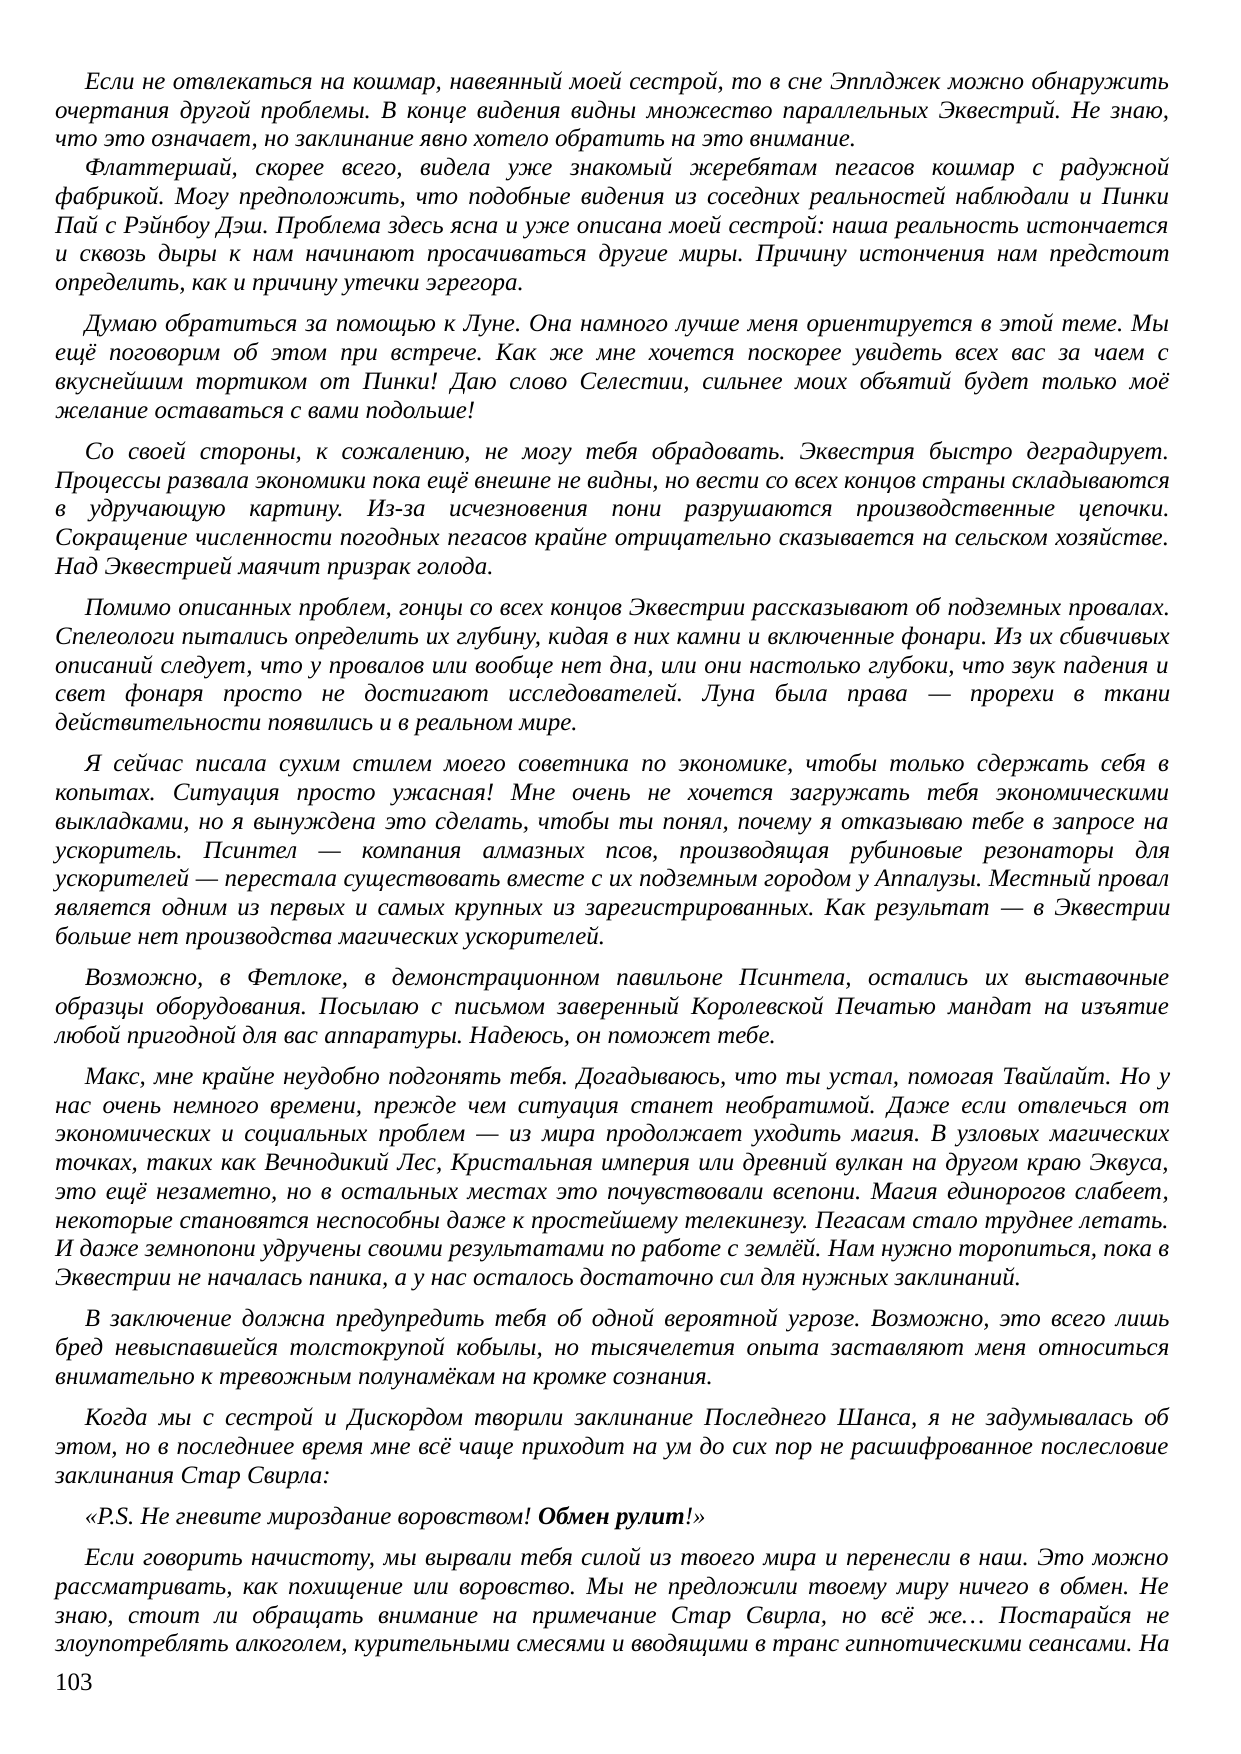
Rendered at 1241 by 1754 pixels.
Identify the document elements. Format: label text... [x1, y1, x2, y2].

text Когда мы с сестрой и Дискордом творили заклинание Последнего Шанса, я не задумывалась об этом, но в последниее время мне всё чаще приходит на ум до сих пор не расшифрованное послесловие заклинания Стар Свирла: [55, 1402, 1173, 1488]
text Думаю обратиться за помощью к Луне. Она намного лучше меня ориентируется в этой теме. Мы ещё поговорим об этом при встрече. Как же мне хочется поскорее увидеть всех вас за чаем с вкуснейшим тортиком от Пинки! Даю слово Селестии, сильнее моих объятий будет только моё желание оставаться с вами подольше! [55, 308, 1173, 423]
text Макс, мне крайне неудобно подгонять тебя. Догадываюсь, что ты устал, помогая Твайлайт. Но у нас очень немного времени, прежде чем ситуация станет необратимой. Даже если отвлечься от экономических и социальных проблем — из мира продолжает уходить магия. В узловых магических точках, таких как Вечнодикий Лес, Кристальная империя или древний вулкан на другом краю Эквуса, это ещё незаметно, но в остальных местах это почувствовали всепони. Магия единорогов слабеет, некоторые становятся неспособны даже к простейшему телекинезу. Пегасам стало труднее летать. И даже земнопони удручены своими результатами по работе с землёй. Нам нужно торопиться, пока в Эквестрии не началась паника, а у нас осталось достаточно сил для нужных заклинаний. [55, 1061, 1173, 1291]
text Со своей стороны, к сожалению, не могу тебя обрадовать. Эквестрия быстро деградирует. Процессы развала экономики пока ещё внешне не видны, но вести со всех концов страны складываются в удручающую картину. Из-за исчезновения пони разрушаются производственные цепочки. Сокращение численности погодных пегасов крайне отрицательно сказывается на сельском хозяйстве. Над Эквестрией маячит призрак голода. [55, 436, 1173, 580]
text Я сейчас писала сухим стилем моего советника по экономике, чтобы только сдержать себя в копытах. Ситуация просто ужасная! Мне очень не хочется загружать тебя экономическими выкладками, но я вынуждена это сделать, чтобы ты понял, почему я отказываю тебе в запросе на ускоритель. Псинтел — компания алмазных псов, производящая рубиновые резонаторы для ускорителей — перестала существовать вместе с их подземным городом у Аппалузы. Местный провал является одним из первых и самых крупных из зарегистрированных. Как результат — в Эквестрии больше нет производства магических ускорителей. [55, 748, 1173, 950]
text Флаттершай, скорее всего, видела уже знакомый жеребятам пегасов кошмар с радужной фабрикой. Могу предположить, что подобные видения из соседних реальностей наблюдали и Пинки Пай с Рэйнбоу Дэш. Проблема здесь ясна и уже описана моей сестрой: наша реальность истончается и сквозь дыры к нам начинают просачиваться другие миры. Причину истончения нам предстоит определить, как и причину утечки эгрегора. [55, 152, 1173, 296]
text «P.S. Не гневите мироздание воровством! Обмен рулит!» [55, 1501, 1173, 1530]
text Помимо описанных проблем, гонцы со всех концов Эквестрии рассказывают об подземных провалах. Спелеологи пытались определить их глубину, кидая в них камни и включенные фонари. Из их сбивчивых описаний следует, что у провалов или вообще нет дна, или они настолько глубоки, что звук падения и свет фонаря просто не достигают исследователей. Луна была права — прорехи в ткани действительности появились и в реальном мире. [55, 592, 1173, 736]
text Если не отвлекаться на кошмар, навеянный моей сестрой, то в сне Эпплджек можно обнаружить очертания другой проблемы. В конце видения видны множество параллельных Эквестрий. Не знаю, что это означает, но заклинание явно хотело обратить на это внимание. [55, 66, 1173, 152]
text Возможно, в Фетлоке, в демонстрационном павильоне Псинтела, остались их выставочные образцы оборудования. Посылаю с письмом заверенный Королевской Печатью мандат на изъятие любой пригодной для вас аппаратуры. Надеюсь, он поможет тебе. [55, 962, 1173, 1048]
text В заключение должна предупредить тебя об одной вероятной угрозе. Возможно, это всего лишь бред невыспавшейся толстокрупой кобылы, но тысячелетия опыта заставляют меня относиться внимательно к тревожным полунамёкам на кромке сознания. [55, 1303, 1173, 1390]
text Если говорить начистоту, мы вырвали тебя силой из твоего мира и перенесли в наш. Это можно рассматривать, как похищение или воровство. Мы не предложили твоему миру ничего в обмен. Не знаю, стоит ли обращать внимание на примечание Стар Свирла, но всё же… Постарайся не злоупотреблять алкоголем, курительными смесями и вводящими в транс гипнотическими сеансами. На [55, 1542, 1173, 1657]
